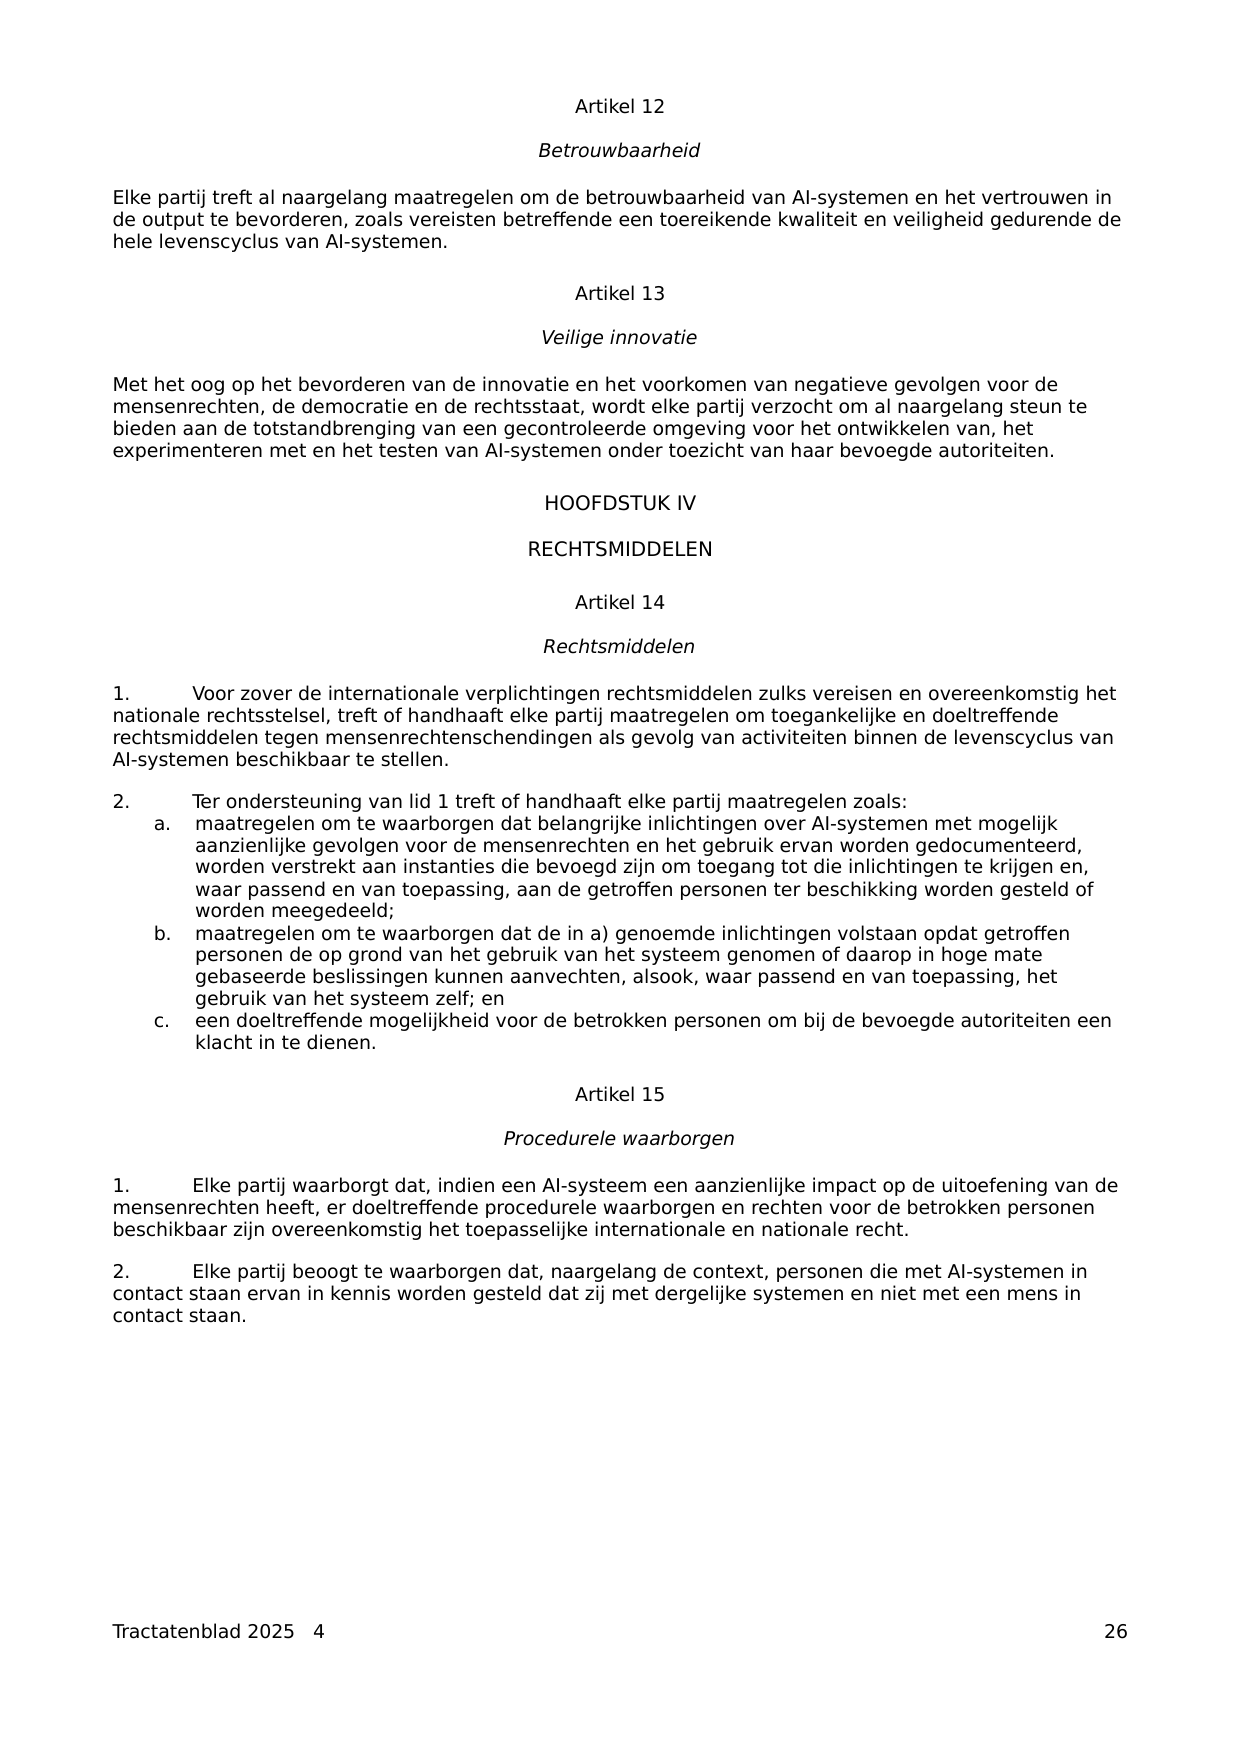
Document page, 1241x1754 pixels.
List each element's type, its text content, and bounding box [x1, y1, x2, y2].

subtitle Artikel 15 Procedurele waarborgen [112, 1084, 1128, 1150]
subtitle Artikel 12 Betrouwbaarheid [112, 96, 1128, 162]
text b. maatregelen om te waarborgen dat de in a) genoemde inlichtingen volstaan opdat getroffen personen de op grond van het gebruik van het systeem genomen of daarop in hoge mate gebaseerde beslissingen kunnen aanvechten, alsook, waar passend en van toepassing, het gebruik van het systeem zelf; en [153, 922, 1128, 1010]
subtitle HOOFDSTUK IV RECHTSMIDDELEN [112, 492, 1128, 562]
text 2. Elke partij beoogt te waarborgen dat, naargelang de context, personen die met AI-systemen in contact staan ervan in kennis worden gesteld dat zij met dergelijke systemen en niet met een mens in contact staan. [112, 1261, 1128, 1327]
text Elke partij treft al naargelang maatregelen om de betrouwbaarheid van AI-systemen en het vertrouwen in de output te bevorderen, zoals vereisten betreffende een toereikende kwaliteit en veiligheid gedurende de hele levenscyclus van AI-systemen. [112, 187, 1128, 253]
text 1. Voor zover de internationale verplichtingen rechtsmiddelen zulks vereisen en overeenkomstig het nationale rechtsstelsel, treft of handhaaft elke partij maatregelen om toegankelijke en doeltreffende rechtsmiddelen tegen mensenrechtenschendingen als gevolg van activiteiten binnen de levenscyclus van AI-systemen beschikbaar te stellen. [112, 683, 1128, 771]
text c. een doeltreffende mogelijkheid voor de betrokken personen om bij de bevoegde autoriteiten een klacht in te dienen. [153, 1010, 1128, 1054]
text 2. Ter ondersteuning van lid 1 treft of handhaaft elke partij maatregelen zoals: [112, 791, 1128, 812]
text Met het oog op het bevorderen van de innovatie en het voorkomen van negatieve gevolgen voor de mensenrechten, de democratie en de rechtsstaat, wordt elke partij verzocht om al naargelang steun te bieden aan de totstandbrenging van een gecontroleerde omgeving voor het ontwikkelen van, het experimenteren met en het testen van AI-systemen onder toezicht van haar bevoegde autoriteiten. [112, 374, 1128, 462]
text a. maatregelen om te waarborgen dat belangrijke inlichtingen over AI-systemen met mogelijk aanzienlijke gevolgen voor de mensenrechten en het gebruik ervan worden gedocumenteerd, worden verstrekt aan instanties die bevoegd zijn om toegang tot die inlichtingen te krijgen en, waar passend en van toepassing, aan de getroffen personen ter beschikking worden gesteld of worden meegedeeld; [153, 812, 1128, 922]
subtitle Artikel 13 Veilige innovatie [112, 283, 1128, 349]
text 1. Elke partij waarborgt dat, indien een AI-systeem een aanzienlijke impact op de uitoefening van de mensenrechten heeft, er doeltreffende procedurele waarborgen en rechten voor de betrokken personen beschikbaar zijn overeenkomstig het toepasselijke internationale en nationale recht. [112, 1175, 1128, 1241]
subtitle Artikel 14 Rechtsmiddelen [112, 592, 1128, 658]
